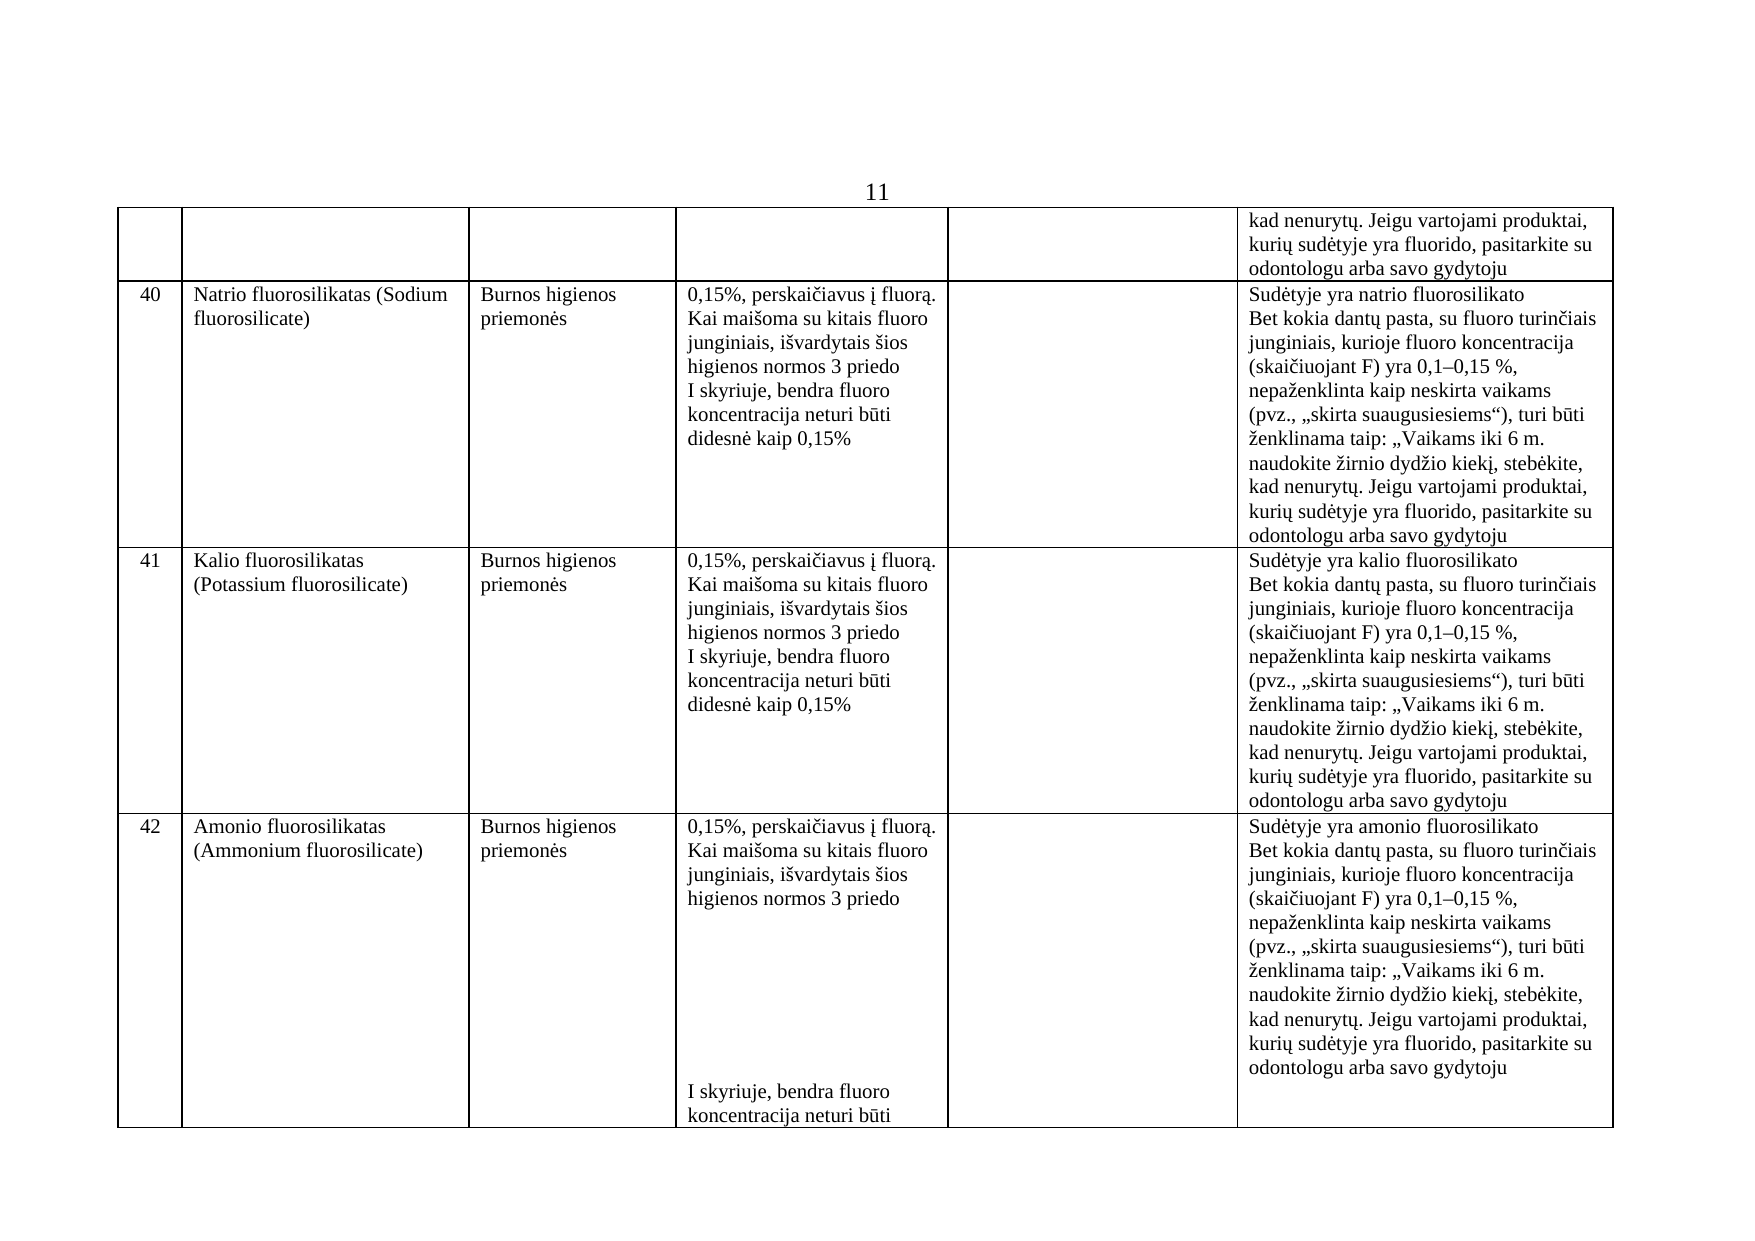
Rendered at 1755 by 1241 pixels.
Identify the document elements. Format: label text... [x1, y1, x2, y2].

table_cell Natrio fluorosilikatas (Sodium fluorosilicate) [183, 282, 468, 547]
table_cell Sudėtyje yra natrio fluorosilikato Bet kokia dantų pasta, su fluoro turinčiais junginiais, kurioje fluoro koncentracija (skaičiuojant F) yra 0,1–0,15 %, nepaženklinta kaip neskirta vaikams (pvz., „skirta suaugusiesiems“), turi būti ženklinama taip: „Vaikams iki 6 m. naudokite žirnio dydžio kiekį, stebėkite, kad nenurytų. Jeigu vartojami produktai, kurių sudėtyje yra fluorido, pasitarkite su odontologu arba savo gydytoju [1238, 282, 1612, 547]
table_cell [1238, 1079, 1612, 1127]
table_cell Burnos higienos priemonės [470, 548, 675, 812]
table_cell Sudėtyje yra kalio fluorosilikato Bet kokia dantų pasta, su fluoro turinčiais junginiais, kurioje fluoro koncentracija (skaičiuojant F) yra 0,1–0,15 %, nepaženklinta kaip neskirta vaikams (pvz., „skirta suaugusiesiems“), turi būti ženklinama taip: „Vaikams iki 6 m. naudokite žirnio dydžio kiekį, stebėkite, kad nenurytų. Jeigu vartojami produktai, kurių sudėtyje yra fluorido, pasitarkite su odontologu arba savo gydytoju [1238, 548, 1612, 812]
table_cell [1614, 547, 1754, 812]
table_cell Burnos higienos priemonės [470, 282, 675, 547]
table_cell 40 [119, 282, 181, 547]
table_cell Sudėtyje yra amonio fluorosilikato Bet kokia dantų pasta, su fluoro turinčiais junginiais, kurioje fluoro koncentracija (skaičiuojant F) yra 0,1–0,15 %, nepaženklinta kaip neskirta vaikams (pvz., „skirta suaugusiesiems“), turi būti ženklinama taip: „Vaikams iki 6 m. naudokite žirnio dydžio kiekį, stebėkite, kad nenurytų. Jeigu vartojami produktai, kurių sudėtyje yra fluorido, pasitarkite su odontologu arba savo gydytoju [1238, 814, 1612, 1079]
table_cell 0,15%, perskaičiavus į fluorą. Kai maišoma su kitais fluoro junginiais, išvardytais šios higienos normos 3 priedo I skyriuje, bendra fluoro koncentracija neturi būti didesnė kaip 0,15% [677, 282, 947, 547]
table_cell I skyriuje, bendra fluoro koncentracija neturi būti [677, 1079, 947, 1127]
table_cell [949, 814, 1237, 1079]
table_cell 0,15%, perskaičiavus į fluorą. Kai maišoma su kitais fluoro junginiais, išvardytais šios higienos normos 3 priedo [677, 814, 947, 1079]
table_cell [119, 1079, 181, 1127]
table_cell kad nenurytų. Jeigu vartojami produktai, kurių sudėtyje yra fluorido, pasitarkite su odontologu arba savo gydytoju [1238, 208, 1612, 280]
table_cell Amonio fluorosilikatas (Ammonium fluorosilicate) [183, 814, 468, 1079]
table_cell [949, 548, 1237, 812]
table_cell [949, 282, 1237, 547]
table_cell [470, 1079, 675, 1127]
table_cell Kalio fluorosilikatas (Potassium fluorosilicate) [183, 548, 468, 812]
table_cell [1614, 813, 1754, 1079]
table_cell [949, 208, 1237, 280]
table_cell [677, 208, 947, 280]
table_cell 41 [119, 548, 181, 812]
table_cell 0,15%, perskaičiavus į fluorą. Kai maišoma su kitais fluoro junginiais, išvardytais šios higienos normos 3 priedo I skyriuje, bendra fluoro koncentracija neturi būti didesnė kaip 0,15% [677, 548, 947, 812]
table_cell 42 [119, 814, 181, 1079]
table_cell [949, 1079, 1237, 1127]
table_cell [470, 208, 675, 280]
table_cell [1614, 1079, 1754, 1127]
table_cell [119, 208, 181, 280]
table_cell [183, 208, 468, 280]
table_cell [183, 1079, 468, 1127]
table_cell [1614, 280, 1754, 547]
table_cell Burnos higienos priemonės [470, 814, 675, 1079]
table_cell [1614, 207, 1754, 280]
